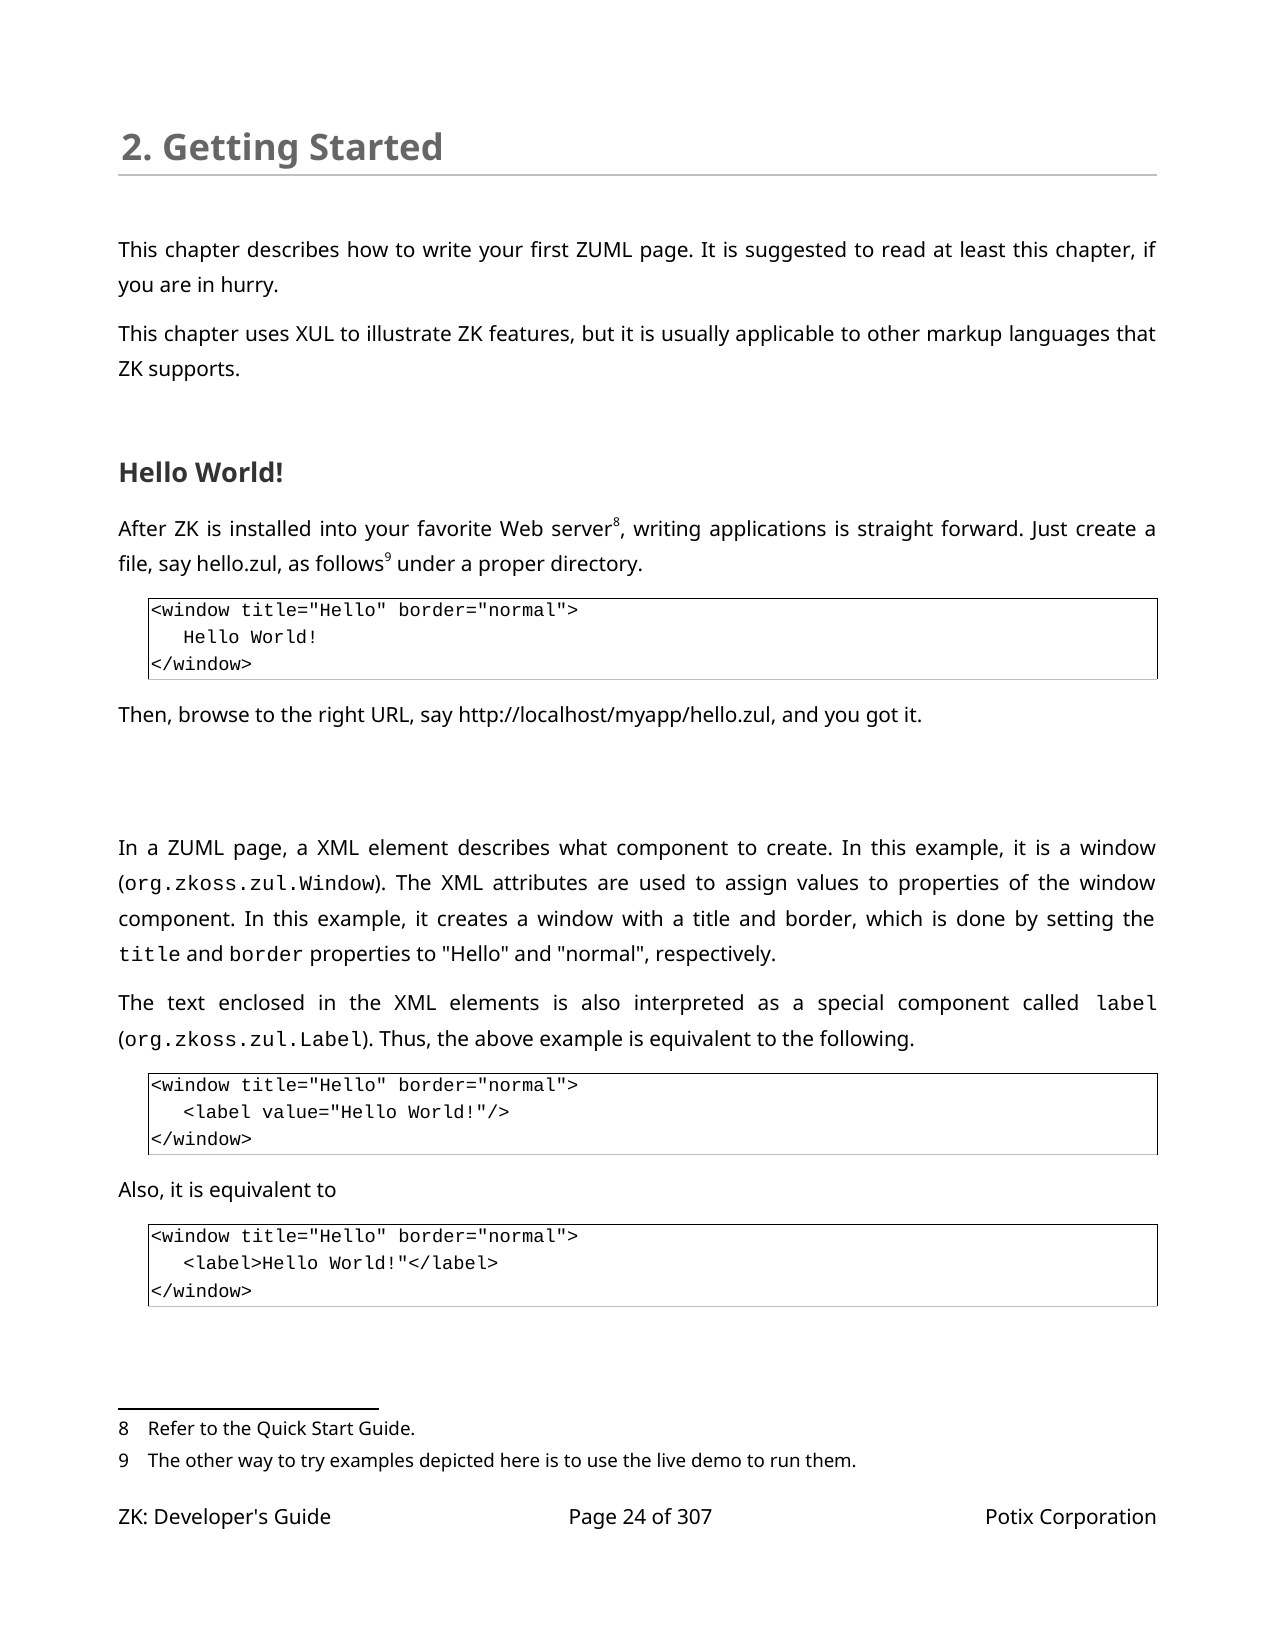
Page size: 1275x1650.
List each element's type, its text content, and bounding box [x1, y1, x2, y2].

text <window title="Hello" border="normal"> [149, 1074, 1157, 1097]
text <label>Hello World!"</label> [149, 1251, 1157, 1276]
text Then, browse to the right URL, say http://localhost/myapp/hello.zul, and you got it. [118, 700, 1157, 728]
subtitle 2. Getting Started [118, 118, 1157, 174]
text Hello World! [149, 625, 1157, 649]
text </window> [149, 1278, 1157, 1306]
text The other way to try examples depicted here is to use the live demo to run them. [118, 1447, 1157, 1473]
text </window> [149, 1127, 1157, 1154]
text <window title="Hello" border="normal"> [149, 1225, 1157, 1248]
text In a ZUML page, a XML element describes what component to create. In this example, it is a window (org.zkoss.zul.Window). The XML attributes are used to assign values to properties of the window component. In this example, it creates a window with a title and border, which is done by setting the title and border properties to "Hello" and "normal", respectively. [118, 749, 1157, 968]
text This chapter uses XUL to illustrate ZK features, but it is usually applicable to other markup languages that ZK supports. [118, 319, 1157, 382]
text <label value="Hello World!"/> [149, 1100, 1157, 1124]
text Refer to the Quick Start Guide. [118, 1416, 1157, 1441]
text </window> [149, 652, 1157, 679]
text <window title="Hello" border="normal"> [149, 599, 1157, 622]
text The text enclosed in the XML elements is also interpreted as a special component called label (org.zkoss.zul.Label). Thus, the above example is equivalent to the following. [118, 988, 1157, 1052]
subtitle Hello World! [118, 453, 1157, 490]
text This chapter describes how to write your first ZUML page. It is suggested to read at least this chapter, if you are in hurry. [118, 235, 1157, 298]
text Also, it is equivalent to [118, 1175, 1157, 1203]
text After ZK is installed into your favorite Web server, writing applications is straight forward. Just create a file, say hello.zul, as follows under a proper directory. [118, 514, 1157, 577]
